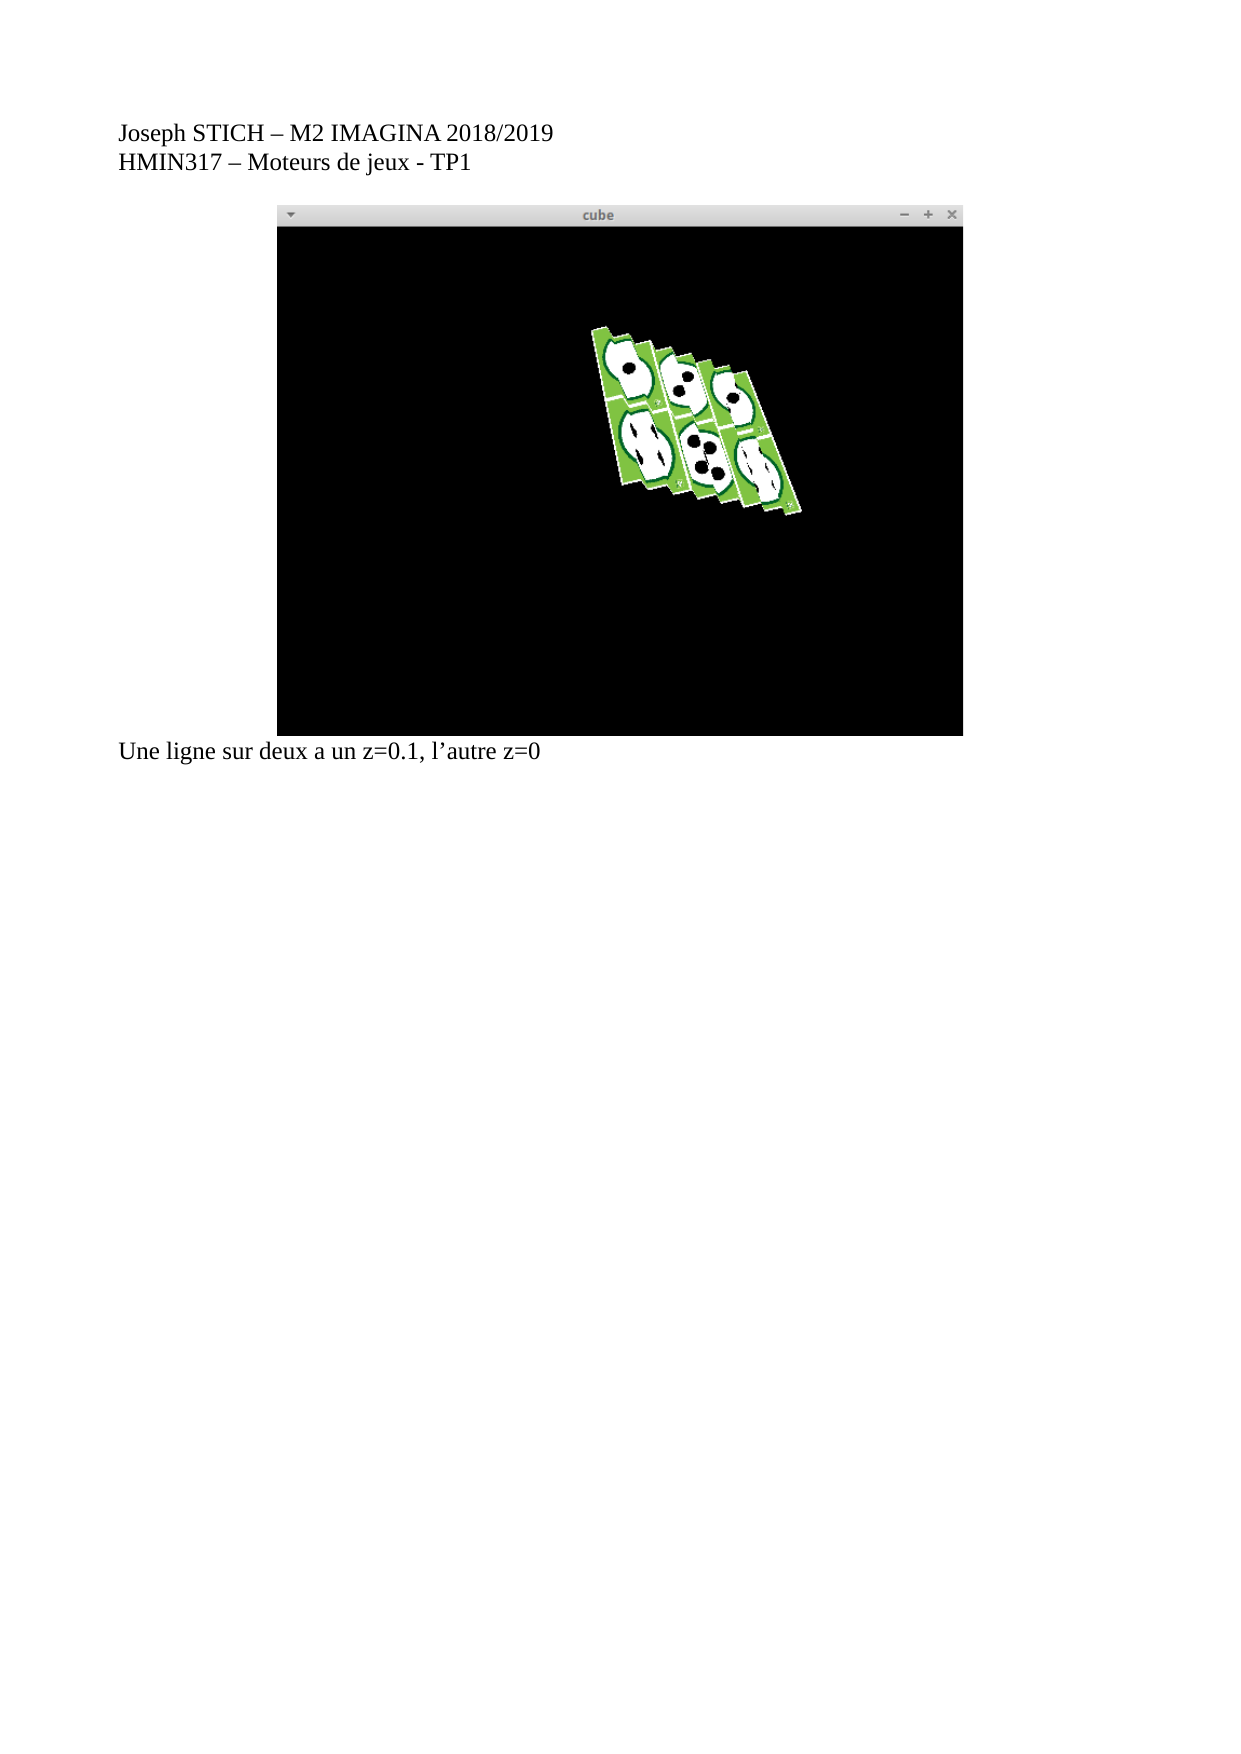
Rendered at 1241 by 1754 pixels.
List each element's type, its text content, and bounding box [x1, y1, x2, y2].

text Une ligne sur deux a un z=0.1, l’autre z=0 [118, 736, 1122, 765]
picture [277, 205, 964, 736]
